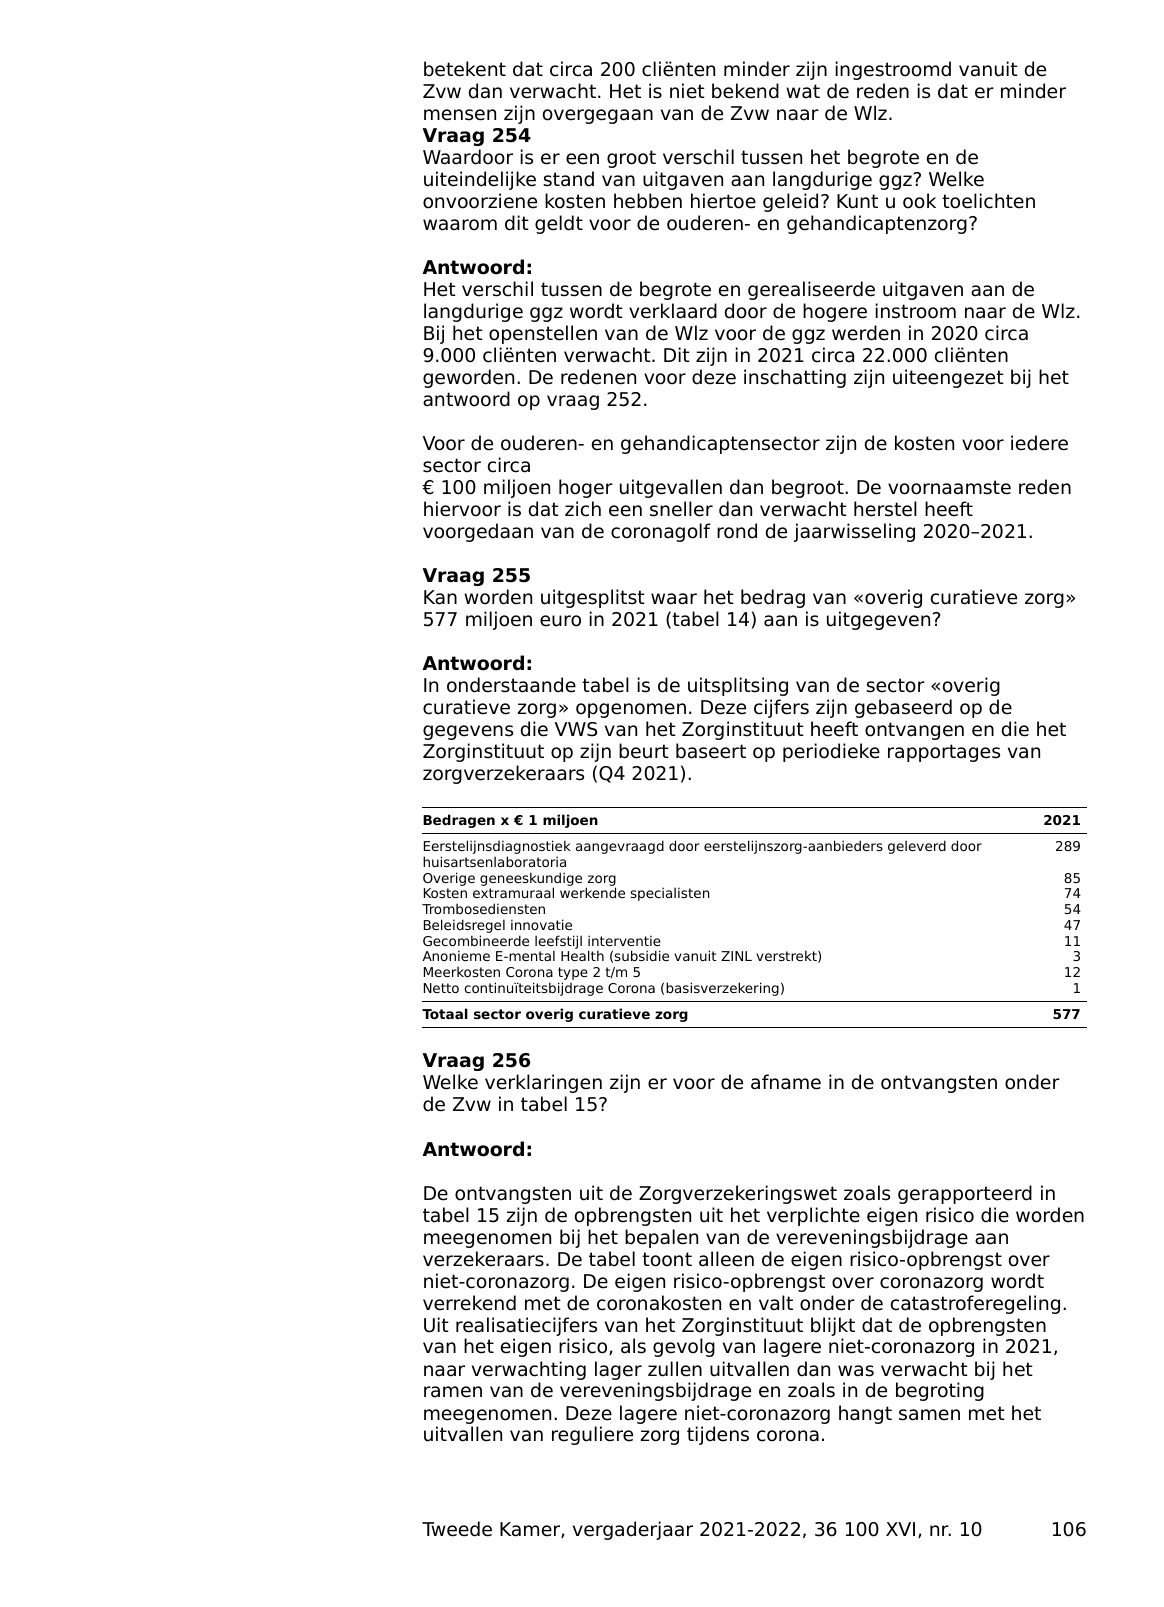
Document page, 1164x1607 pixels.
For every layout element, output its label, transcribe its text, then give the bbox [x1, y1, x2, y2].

table_cell 1 [1013, 981, 1087, 1001]
table_cell 74 [1013, 886, 1087, 902]
text Kan worden uitgesplitst waar het bedrag van «overig curatieve zorg» 577 miljoen euro in 2021 (tabel 14) aan is uitgegeven? [422, 587, 1087, 631]
table_cell Overige geneeskundige zorg [422, 870, 1013, 886]
table_cell 289 [1013, 834, 1087, 870]
text Uit realisatiecijfers van het Zorginstituut blijkt dat de opbrengsten van het eigen risico, als gevolg van lagere niet-coronazorg in 2021, naar verwachting lager zullen uitvallen dan was verwacht bij het ramen van de vereveningsbijdrage en zoals in de begroting meegenomen. Deze lagere niet-coronazorg hangt samen met het uitvallen van reguliere zorg tijdens corona. [422, 1314, 1087, 1446]
text Vraag 254 [422, 125, 1087, 147]
subtitle Vraag 256 [422, 1050, 1087, 1072]
subtitle Antwoord: [422, 653, 1087, 675]
text Voor de ouderen- en gehandicaptensector zijn de kosten voor iedere sector circa [422, 433, 1087, 477]
table_cell Anonieme E-mental Health (subsidie vanuit ZINL verstrekt) [422, 949, 1013, 965]
subtitle Antwoord: [422, 257, 1087, 279]
table_cell Trombosediensten [422, 902, 1013, 918]
text betekent dat circa 200 cliënten minder zijn ingestroomd vanuit de Zvw dan verwacht. Het is niet bekend wat de reden is dat er minder mensen zijn overgegaan van de Zvw naar de Wlz. [422, 59, 1087, 125]
table_cell Totaal sector overig curatieve zorg [422, 1002, 1013, 1027]
table_cell 47 [1013, 918, 1087, 933]
table_cell 54 [1013, 902, 1087, 918]
table_cell Meerkosten Corona type 2 t/m 5 [422, 965, 1013, 981]
table_cell Kosten extramuraal werkende specialisten [422, 886, 1013, 902]
table_cell 12 [1013, 965, 1087, 981]
table_cell Beleidsregel innovatie [422, 918, 1013, 933]
table_header 2021 [1013, 808, 1087, 833]
subtitle Antwoord: [422, 1138, 1087, 1160]
text Welke verklaringen zijn er voor de afname in de ontvangsten onder de Zvw in tabel 15? [422, 1072, 1087, 1116]
table_cell 85 [1013, 870, 1087, 886]
table_cell Gecombineerde leefstijl interventie [422, 933, 1013, 949]
text Waardoor is er een groot verschil tussen het begrote en de uiteindelijke stand van uitgaven aan langdurige ggz? Welke onvoorziene kosten hebben hiertoe geleid? Kunt u ook toelichten waarom dit geldt voor de ouderen- en gehandicaptenzorg? [422, 147, 1087, 235]
table_cell 3 [1013, 949, 1087, 965]
text In onderstaande tabel is de uitsplitsing van de sector «overig curatieve zorg» opgenomen. Deze cijfers zijn gebaseerd op de gegevens die VWS van het Zorginstituut heeft ontvangen en die het Zorginstituut op zijn beurt baseert op periodieke rapportages van zorgverzekeraars (Q4 2021). [422, 675, 1087, 785]
table_cell Eerstelijnsdiagnostiek aangevraagd door eerstelijnszorg-aanbieders geleverd door huisartsenlaboratoria [422, 834, 1013, 870]
table_header Bedragen x € 1 miljoen [422, 808, 1013, 833]
text € 100 miljoen hoger uitgevallen dan begroot. De voornaamste reden hiervoor is dat zich een sneller dan verwacht herstel heeft voorgedaan van de coronagolf rond de jaarwisseling 2020–2021. [422, 477, 1087, 543]
subtitle Vraag 255 [422, 565, 1087, 587]
table_cell Netto continuïteitsbijdrage Corona (basisverzekering) [422, 981, 1013, 1001]
text De ontvangsten uit de Zorgverzekeringswet zoals gerapporteerd in tabel 15 zijn de opbrengsten uit het verplichte eigen risico die worden meegenomen bij het bepalen van de vereveningsbijdrage aan verzekeraars. De tabel toont alleen de eigen risico-opbrengst over niet-coronazorg. De eigen risico-opbrengst over coronazorg wordt verrekend met de coronakosten en valt onder de catastroferegeling. [422, 1183, 1087, 1314]
table_cell 577 [1013, 1002, 1087, 1027]
text Het verschil tussen de begrote en gerealiseerde uitgaven aan de langdurige ggz wordt verklaard door de hogere instroom naar de Wlz. Bij het openstellen van de Wlz voor de ggz werden in 2020 circa 9.000 cliënten verwacht. Dit zijn in 2021 circa 22.000 cliënten geworden. De redenen voor deze inschatting zijn uiteengezet bij het antwoord op vraag 252. [422, 279, 1087, 411]
table_cell 11 [1013, 933, 1087, 949]
